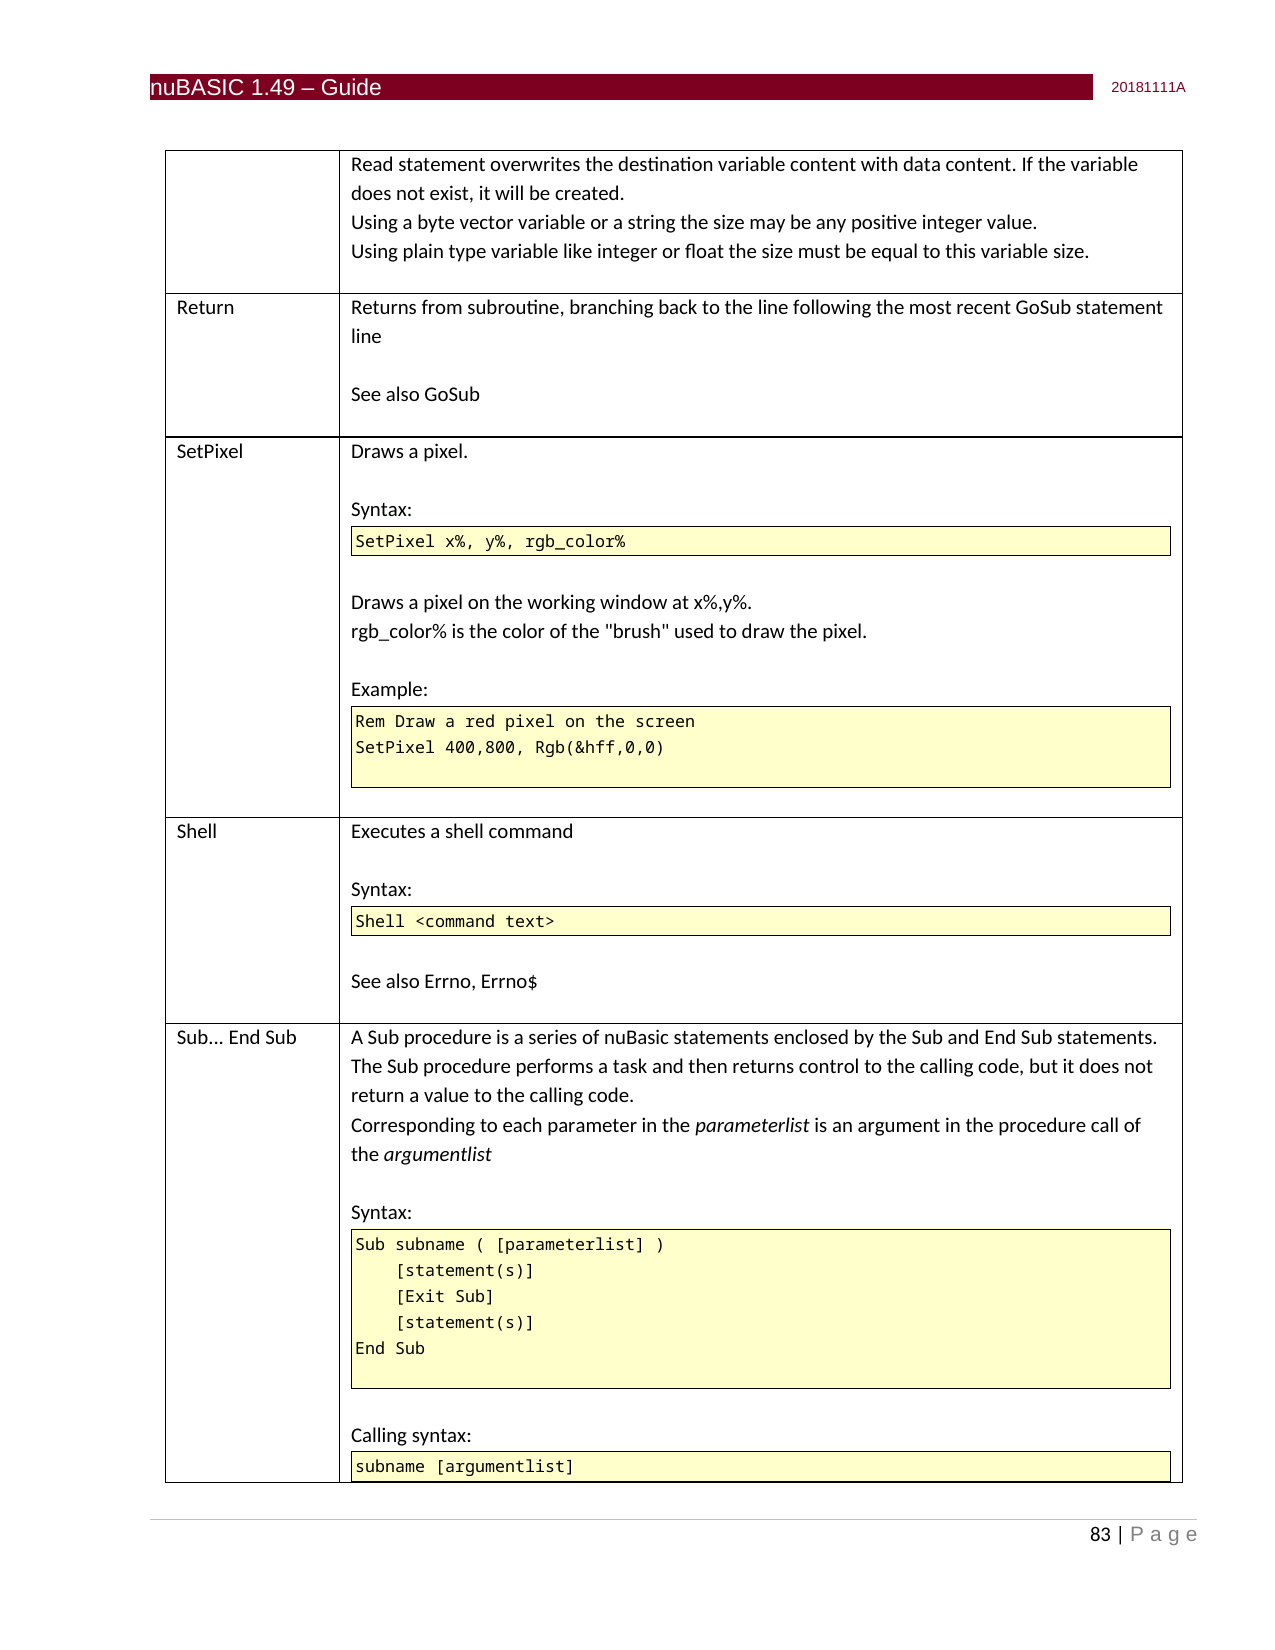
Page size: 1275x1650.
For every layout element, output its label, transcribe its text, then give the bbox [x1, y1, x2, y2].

table_cell Sub... End Sub [166, 1024, 339, 1482]
table_header SetPixel [166, 438, 339, 817]
table_cell Shell [166, 818, 339, 1023]
table_cell Returns from subroutine, branching back to the line following the most recent GoSub statement line See also GoSub [340, 294, 1182, 436]
table_cell A Sub procedure is a series of nuBasic statements enclosed by the Sub and End Sub statements. The Sub procedure performs a task and then returns control to the calling code, but it does not return a value to the calling code. Corresponding to each parameter in the parameterlist is an argument in the procedure call of the argumentlist Syntax: Sub subname ( [parameterlist] ) [statement(s)] [Exit Sub] [statement(s)] End Sub Calling syntax: subname [argumentlist] [340, 1024, 1182, 1482]
table_cell Return [166, 294, 339, 436]
table_cell [166, 151, 339, 293]
table_header Draws a pixel. Syntax: SetPixel x%, y%, rgb_color% Draws a pixel on the working window at x%,y%. rgb_color% is the color of the "brush" used to draw the pixel. Example: Rem Draw a red pixel on the screen SetPixel 400,800, Rgb(&hff,0,0) [340, 438, 1182, 817]
table_cell Read statement overwrites the destination variable content with data content. If the variable does not exist, it will be created. Using a byte vector variable or a string the size may be any positive integer value. Using plain type variable like integer or float the size must be equal to this variable size. [340, 151, 1182, 293]
table_cell Executes a shell command Syntax: Shell <command text> See also Errno, Errno$ [340, 818, 1182, 1023]
